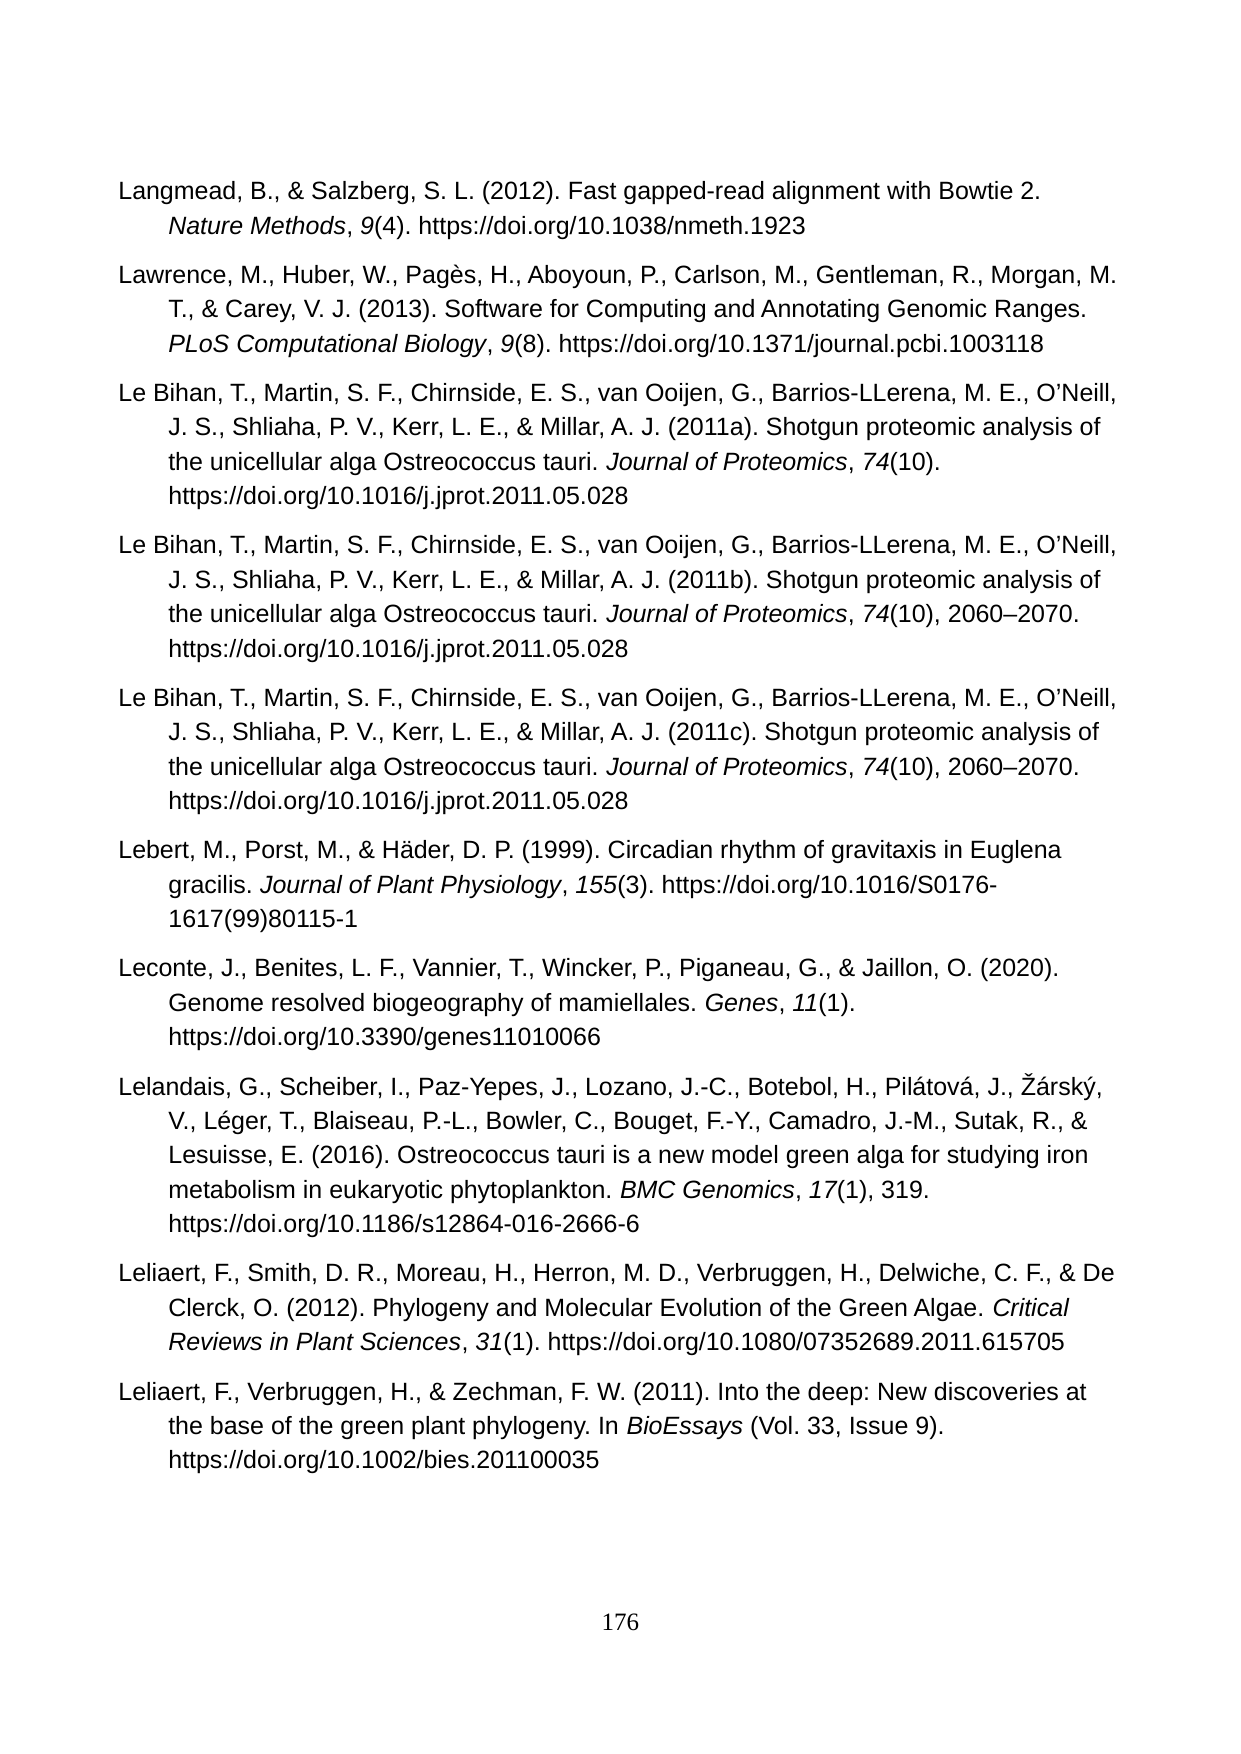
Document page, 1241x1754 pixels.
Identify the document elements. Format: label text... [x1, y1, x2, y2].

text Leliaert, F., Smith, D. R., Moreau, H., Herron, M. D., Verbruggen, H., Delwiche, C. F., & De Clerck, O. (2012). Phylogeny and Molecular Evolution of the Green Algae. Critical Reviews in Plant Sciences, 31(1). https://doi.org/10.1080/07352689.2011.615705 [118, 1258, 1122, 1356]
text Le Bihan, T., Martin, S. F., Chirnside, E. S., van Ooijen, G., Barrios-LLerena, M. E., O’Neill, J. S., Shliaha, P. V., Kerr, L. E., & Millar, A. J. (2011b). Shotgun proteomic analysis of the unicellular alga Ostreococcus tauri. Journal of Proteomics, 74(10), 2060–2070. https://doi.org/10.1016/j.jprot.2011.05.028 [118, 530, 1122, 663]
text Lelandais, G., Scheiber, I., Paz-Yepes, J., Lozano, J.-C., Botebol, H., Pilátová, J., Žárský, V., Léger, T., Blaiseau, P.-L., Bowler, C., Bouget, F.-Y., Camadro, J.-M., Sutak, R., & Lesuisse, E. (2016). Ostreococcus tauri is a new model green alga for studying iron metabolism in eukaryotic phytoplankton. BMC Genomics, 17(1), 319. https://doi.org/10.1186/s12864-016-2666-6 [118, 1071, 1122, 1238]
text Lawrence, M., Huber, W., Pagès, H., Aboyoun, P., Carlson, M., Gentleman, R., Morgan, M. T., & Carey, V. J. (2013). Software for Computing and Annotating Genomic Ranges. PLoS Computational Biology, 9(8). https://doi.org/10.1371/journal.pcbi.1003118 [118, 260, 1122, 358]
text Leconte, J., Benites, L. F., Vannier, T., Wincker, P., Piganeau, G., & Jaillon, O. (2020). Genome resolved biogeography of mamiellales. Genes, 11(1). https://doi.org/10.3390/genes11010066 [118, 953, 1122, 1051]
text Langmead, B., & Salzberg, S. L. (2012). Fast gapped-read alignment with Bowtie 2. Nature Methods, 9(4). https://doi.org/10.1038/nmeth.1923 [118, 176, 1122, 239]
text Leliaert, F., Verbruggen, H., & Zechman, F. W. (2011). Into the deep: New discoveries at the base of the green plant phylogeny. In BioEssays (Vol. 33, Issue 9). https://doi.org/10.1002/bies.201100035 [118, 1376, 1122, 1474]
text Lebert, M., Porst, M., & Häder, D. P. (1999). Circadian rhythm of gravitaxis in Euglena gracilis. Journal of Plant Physiology, 155(3). https://doi.org/10.1016/S0176-1617(99)80115-1 [118, 835, 1122, 933]
text Le Bihan, T., Martin, S. F., Chirnside, E. S., van Ooijen, G., Barrios-LLerena, M. E., O’Neill, J. S., Shliaha, P. V., Kerr, L. E., & Millar, A. J. (2011c). Shotgun proteomic analysis of the unicellular alga Ostreococcus tauri. Journal of Proteomics, 74(10), 2060–2070. https://doi.org/10.1016/j.jprot.2011.05.028 [118, 683, 1122, 815]
text Le Bihan, T., Martin, S. F., Chirnside, E. S., van Ooijen, G., Barrios-LLerena, M. E., O’Neill, J. S., Shliaha, P. V., Kerr, L. E., & Millar, A. J. (2011a). Shotgun proteomic analysis of the unicellular alga Ostreococcus tauri. Journal of Proteomics, 74(10). https://doi.org/10.1016/j.jprot.2011.05.028 [118, 378, 1122, 510]
